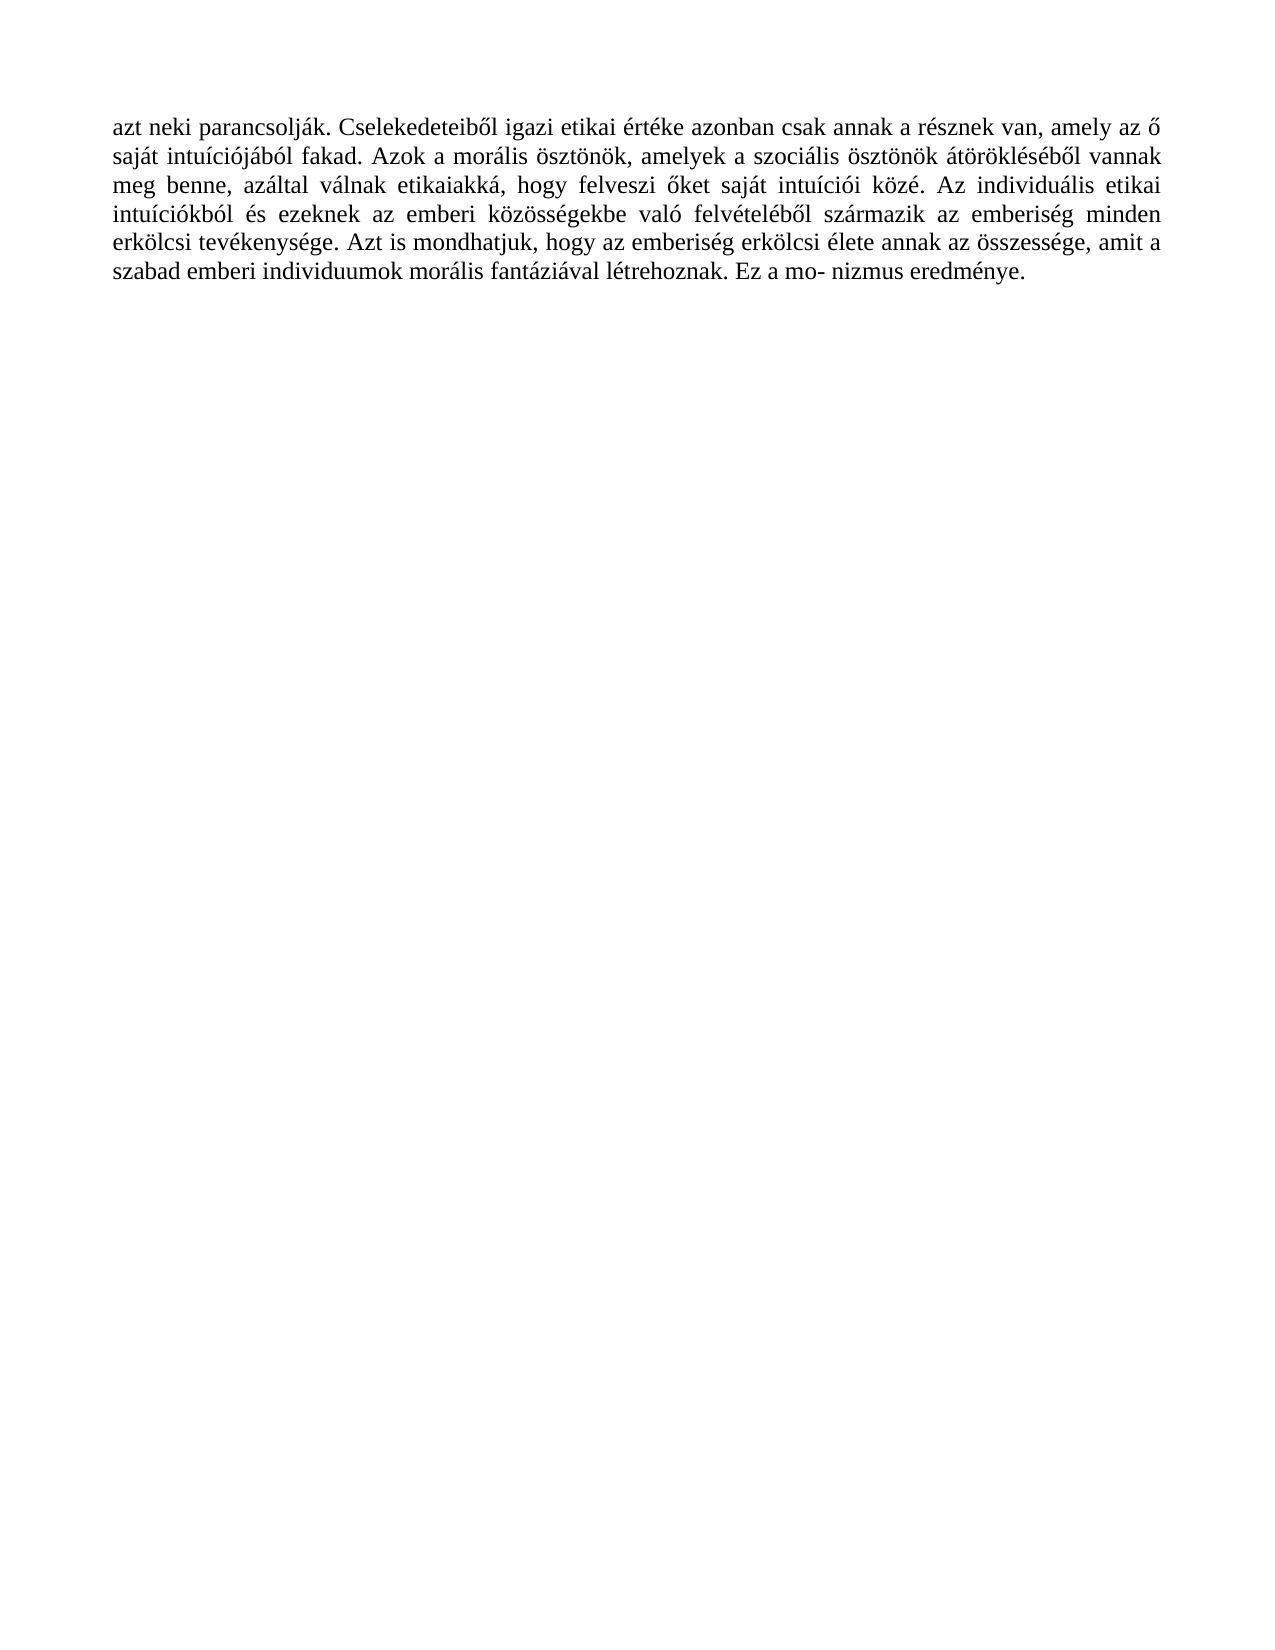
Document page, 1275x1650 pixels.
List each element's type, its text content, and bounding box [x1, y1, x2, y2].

text azt neki parancsolják. Cselekedeteiből igazi etikai értéke azonban csak annak a résznek van, amely az ő saját intuíciójából fakad. Azok a morális ösztönök, amelyek a szociális ösztönök átörökléséből vannak meg benne, azáltal válnak etikaiakká, hogy felveszi őket saját intuíciói közé. Az individuális etikai intuíciókból és ezeknek az emberi közösségekbe való felvételéből származik az emberiség minden erkölcsi tevékenysége. Azt is mondhatjuk, hogy az emberiség erkölcsi élete annak az összessége, amit a szabad emberi individuumok morális fantáziával létrehoznak. Ez a mo- nizmus eredménye. [112, 112, 1162, 285]
